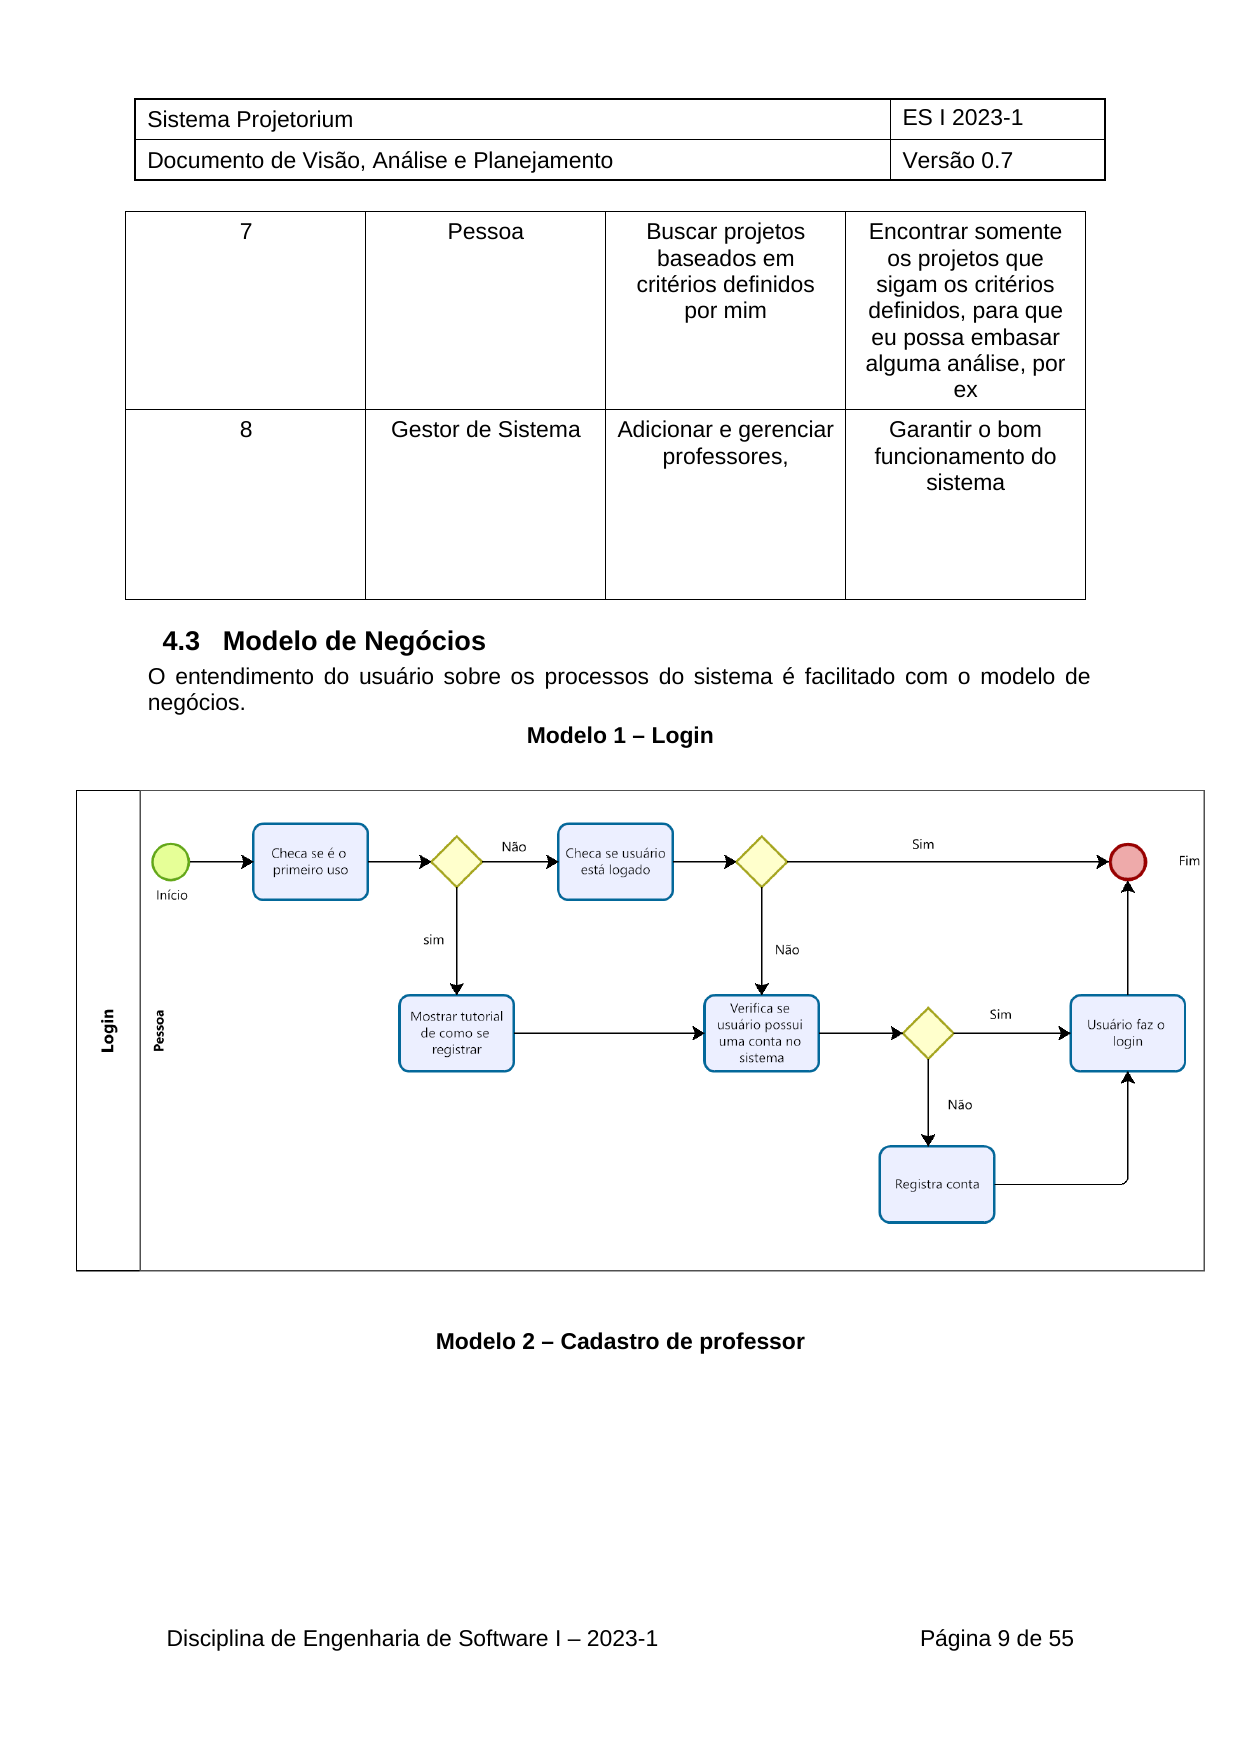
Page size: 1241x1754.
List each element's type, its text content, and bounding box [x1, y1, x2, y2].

text O entendimento do usuário sobre os processos do sistema é facilitado com o modelo de negócios. [148, 663, 1092, 716]
table_cell Pessoa [366, 212, 605, 409]
picture [57, 770, 1223, 1289]
table_cell 8 [126, 410, 365, 599]
table_cell 7 [126, 212, 365, 409]
text Modelo 1 – Login [148, 722, 1092, 748]
table_cell Adicionar e gerenciar professores, [606, 410, 845, 599]
table_cell Buscar projetos baseados em critérios definidos por mim [606, 212, 845, 409]
table_cell Encontrar somente os projetos que sigam os critérios definidos, para que eu possa embasar alguma análise, por ex [846, 212, 1085, 409]
text Modelo 2 – Cadastro de professor [148, 1328, 1092, 1354]
table_cell Gestor de Sistema [366, 410, 605, 599]
subtitle Modelo de Negócios [162, 625, 1092, 657]
table_cell Garantir o bom funcionamento do sistema [846, 410, 1085, 599]
